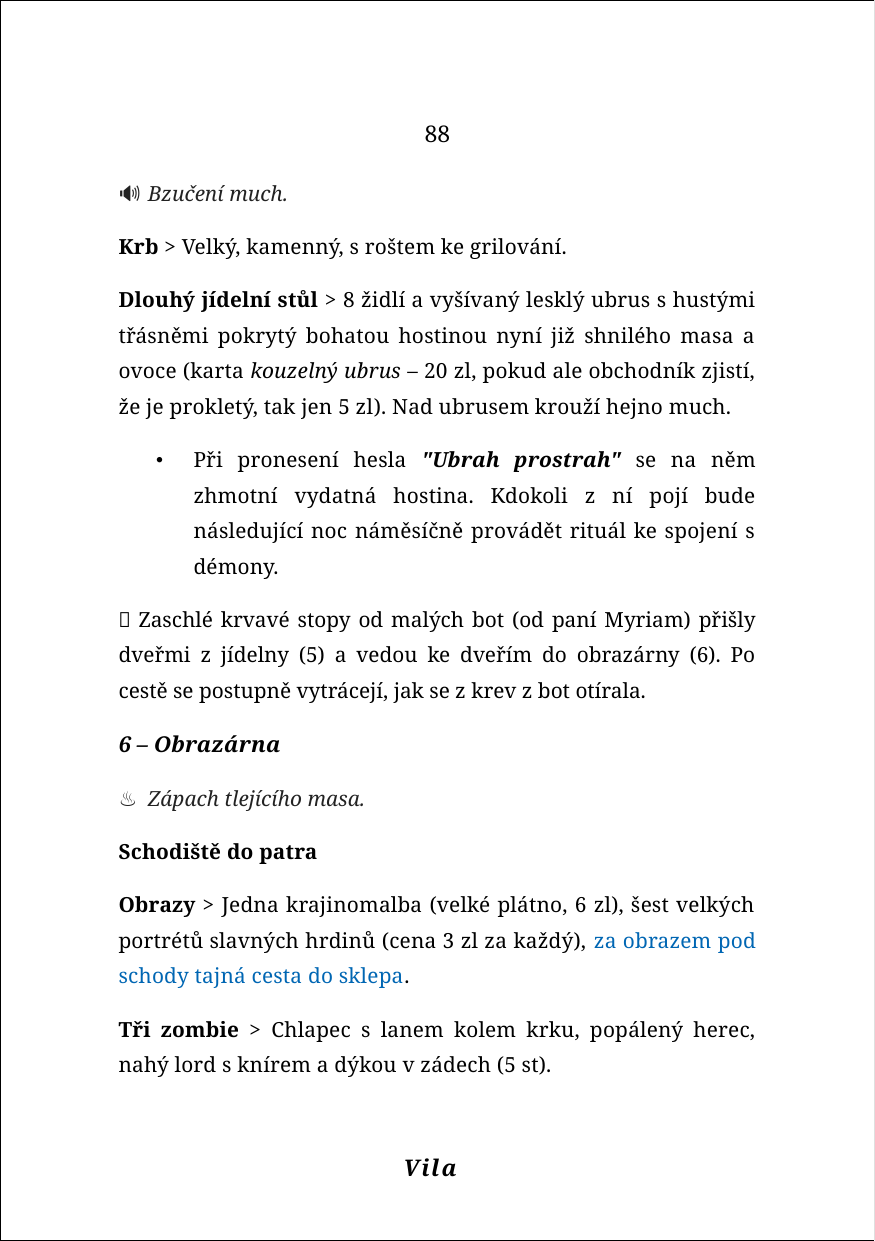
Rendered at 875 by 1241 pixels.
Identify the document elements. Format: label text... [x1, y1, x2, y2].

text 6 – Obrazárna [118, 729, 756, 759]
text ♨ Zápach tlejícího masa. [118, 784, 756, 813]
text 🔊 Bzučení much. [118, 179, 756, 207]
text Krb > Velký, kamenný, s roštem ke grilování. [118, 232, 756, 261]
text Dlouhý jídelní stůl > 8 židlí a vyšívaný lesklý ubrus s hustými třásněmi pokrytý bohatou hostinou nyní již shnilého masa a ovoce (karta kouzelný ubrus – 20 zl, pokud ale obchodník zjistí, že je prokletý, tak jen 5 zl). Nad ubrusem krouží hejno much. [118, 285, 756, 420]
text 👣 Zaschlé krvavé stopy od malých bot (od paní Myriam) přišly dveřmi z jídelny (5) a vedou ke dveřím do obrazárny (6). Po cestě se postupně vytrácejí, jak se z krev z bot otírala. [118, 605, 756, 704]
text Obrazy > Jedna krajinomalba (velké plátno, 6 zl), šest velkých portrétů slavných hrdinů (cena 3 zl za každý), za obrazem pod schody tajná cesta do sklepa. [118, 891, 756, 990]
text Tři zombie > Chlapec s lanem kolem krku, popálený herec, nahý lord s knírem a dýkou v zádech (5 st). [118, 1015, 756, 1079]
list Při pronesení hesla "Ubrah prostrah" se na něm zhmotní vydatná hostina. Kdokoli z ní pojí bude následující noc náměsíčně provádět rituál ke spojení s démony. [156, 445, 756, 580]
text Schodiště do patra [118, 837, 756, 866]
